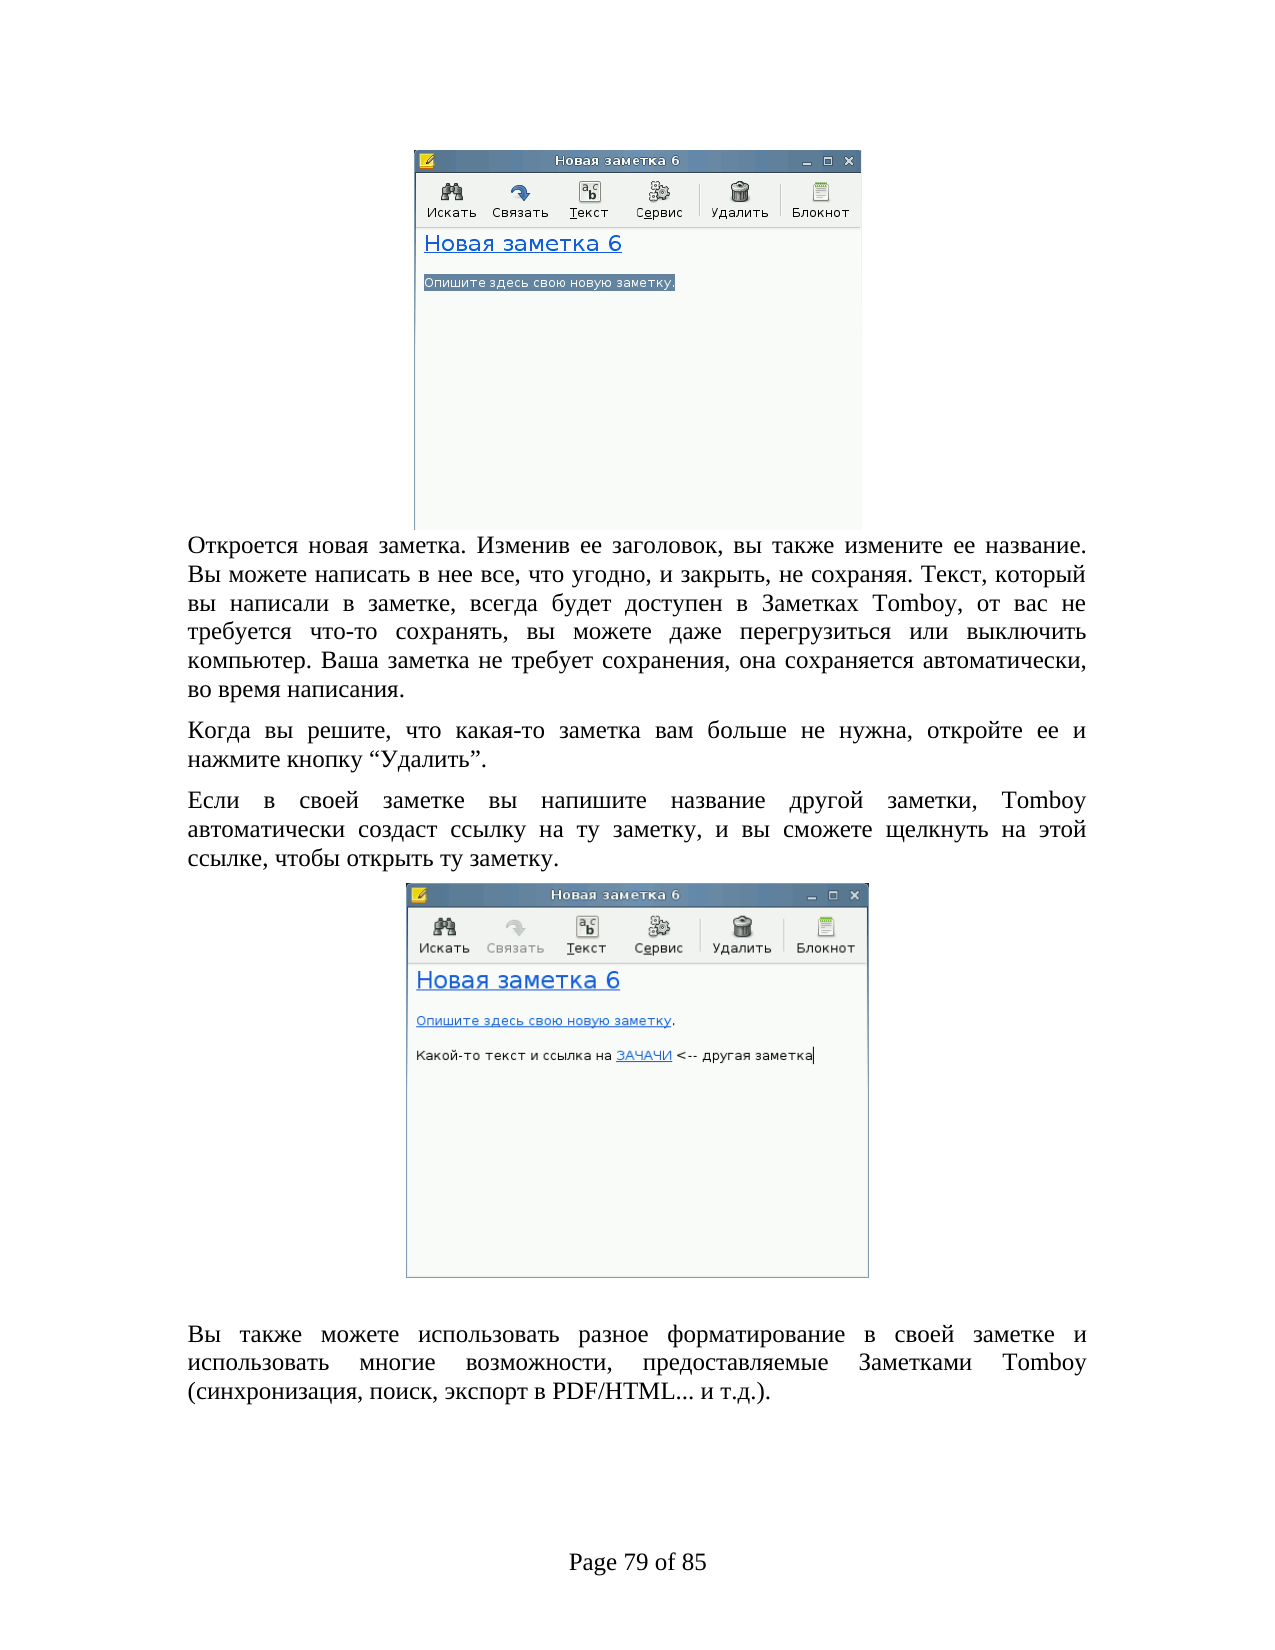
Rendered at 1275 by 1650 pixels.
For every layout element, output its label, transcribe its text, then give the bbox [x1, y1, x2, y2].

picture [414, 150, 862, 530]
text Откроется новая заметка. Изменив ее заголовок, вы также измените ее название. Вы можете написать в нее все, что угодно, и закрыть, не сохраняя. Текст, который вы написали в заметке, всегда будет доступен в Заметках Tomboy, от вас не требуется что-то сохранять, вы можете даже перегрузиться или выключить компьютер. Ваша заметка не требует сохранения, она сохраняется автоматически, во время написания. [187, 530, 1087, 703]
text Если в своей заметке вы напишите название другой заметки, Tomboy автоматически создаст ссылку на ту заметку, и вы сможете щелкнуть на этой ссылке, чтобы открыть ту заметку. [187, 785, 1087, 871]
text Когда вы решите, что какая-то заметка вам больше не нужна, откройте ее и нажмите кнопку “Удалить”. [187, 715, 1087, 773]
picture [406, 883, 869, 1278]
text Вы также можете использовать разное форматирование в своей заметке и использовать многие возможности, предоставляемые Заметками Tomboy (синхронизация, поиск, экспорт в PDF/HTML... и т.д.). [187, 1319, 1087, 1405]
